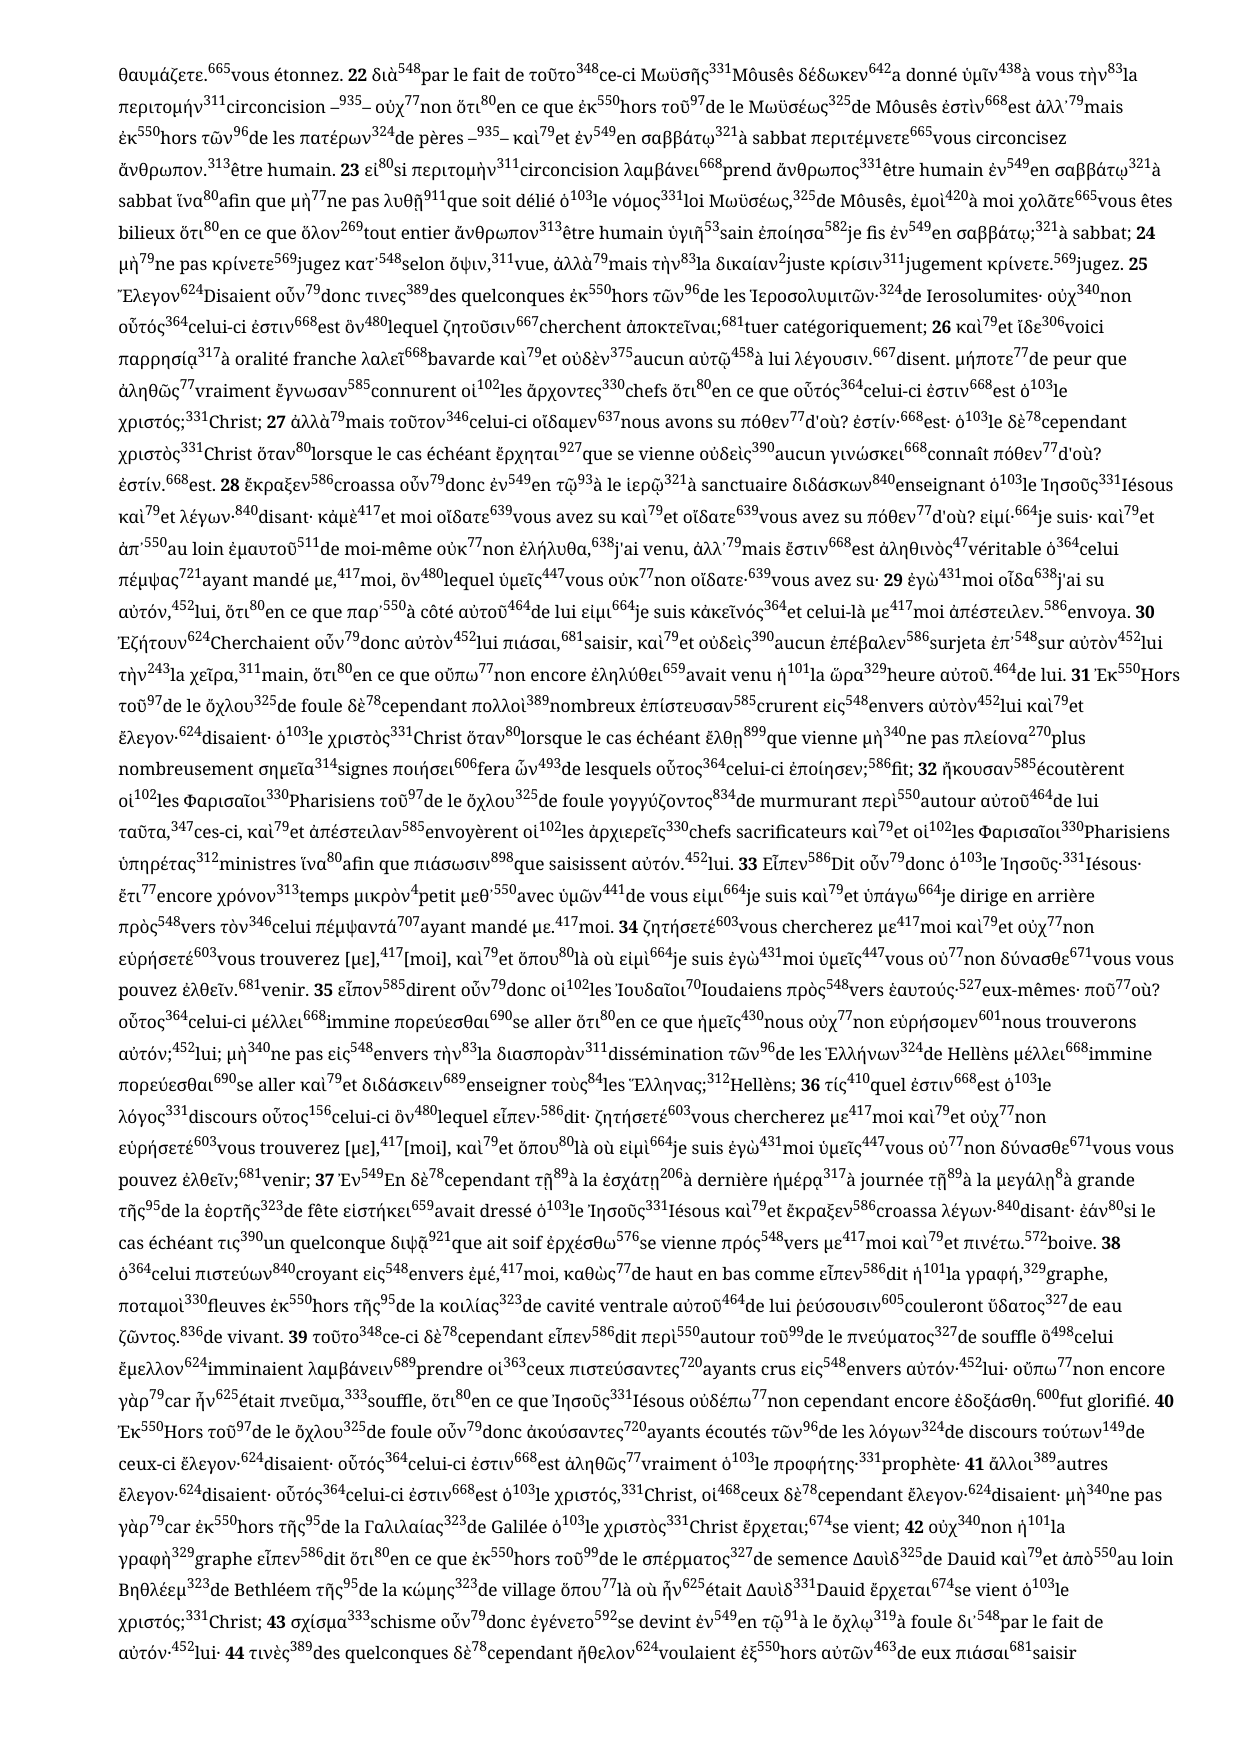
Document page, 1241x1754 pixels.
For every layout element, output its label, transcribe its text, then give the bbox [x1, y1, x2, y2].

text 1 Καὶ79Et μετὰ548après ταῦτα347ces-ci περιεπάτει625piétinait autour ὁ103le Ἰησοῦς331Iésous ἐν549en τῇ89à la Γαλιλαίᾳ·317à Galilée· οὐ77non γὰρ79car ἤθελεν625voulait ἐν549en τῇ89à la Ἰουδαίᾳ317à Ioudaia περιπατεῖν,689piétiner autour, ὅτι80en ce que ἐζήτουν624cherchaient αὐτὸν452lui οἱ102les Ἰουδαῖοι70Ioudaiens ἀποκτεῖναι.681tuer catégoriquement. 2 Ἦν625Était δὲ78cependant ἐγγὺς77proche ἡ101la ἑορτὴ329fête τῶν96de les Ἰουδαίων64de Ioudaiens ἡ101la σκηνοπηγία.329mise en place de tente. 3 εἶπον585dirent οὖν79donc πρὸς548vers αὐτὸν452lui οἱ102les ἀδελφοὶ330frères αὐτοῦ·464de lui· μετάβηθι554dépasse ἐντεῦθεν77d'ici καὶ79et ὕπαγε570dirige en arrière εἰς548envers τὴν83la Ἰουδαίαν,311Ioudaia, ἵνα80afin que καὶ77aussi οἱ102les μαθηταί330disciples σου442de toi θεωρήσουσιν605observeront σοῦ442de toi τὰ86les ἔργα314travaux ἃ481lesquels ποιεῖς·666tu fais· 4 οὐδεὶς390aucun γάρ79car τι375un quelconque ἐν549en κρυπτῷ61à caché ποιεῖ668fait καὶ79et ζητεῖ668cherche αὐτὸς542lui-même ἐν549en παρρησίᾳ317à oralité franche εἶναι.689être. εἰ80si ταῦτα347ces-ci ποιεῖς,666tu fais, φανέρωσον554rends visible σεαυτὸν516toi-même τῷ91à le κόσμῳ.319à monde. 5 οὐδὲ77non cependant γὰρ79car οἱ102les ἀδελφοὶ330frères αὐτοῦ464de lui ἐπίστευον624croyaient εἰς548envers αὐτόν.452lui. 6 λέγει668dit οὖν79donc αὐτοῖς457à eux ὁ103le Ἰησοῦς·331Iésous· ὁ103le καιρὸς331moment ὁ103le ἐμὸς231mien οὔπω77non encore πάρεστιν,668est à côté, ὁ103le δὲ78cependant καιρὸς331moment ὁ103le ὑμέτερος240votre πάντοτέ77en tout moment ἐστιν668est ἕτοιμος.47prêt. 7 οὐ77non δύναται674se peut ὁ103le κόσμος331monde μισεῖν689haïr ὑμᾶς,436vous, ἐμὲ417moi δὲ78cependant μισεῖ,668hait, ὅτι80en ce que ἐγὼ431moi μαρτυρῶ664je témoigne περὶ550autour αὐτοῦ464de lui ὅτι80en ce que τὰ104les ἔργα332travaux αὐτοῦ464de lui πονηρά48méchants ἐστιν.668est. 8 ὑμεῖς447vous ἀνάβητε553montez εἰς548envers τὴν83la ἑορτήν·311fête· ἐγὼ431moi οὔπω77non encore ἀναβαίνω664je monte εἰς548envers τὴν83la ἑορτὴν311fête ταύτην,136celle-ci, ὅτι80en ce que ὁ103le ἐμὸς231mien καιρὸς331moment οὔπω77non encore πεπλήρωται.654a été fait plénitude. 9 ταῦτα347ces-ci δὲ78cependant εἰπὼν721ayant dit αὐτοῖς457à eux ἔμεινεν586resta ἐν549en τῇ89à la Γαλιλαίᾳ.317à Galilée. 10 Ὡς80Comme δὲ78cependant ἀνέβησαν585montèrent οἱ102les ἀδελφοὶ330frères αὐτοῦ464de lui εἰς548envers τὴν83la ἑορτήν,311fête, τότε77alors καὶ77aussi αὐτὸς469lui ἀνέβη586monta οὐ77non φανερῶς77visiblement ἀλλ᾽79mais [ὡς]80[comme] ἐν549en κρυπτῷ.61à caché. 11 οἱ102les οὖν79donc Ἰουδαῖοι70Ioudaiens ἐζήτουν624cherchaient αὐτὸν452lui ἐν549en τῇ89à la ἑορτῇ317à fête καὶ79et ἔλεγον·624disaient· ποῦ77où? ἐστιν668est ἐκεῖνος;364celui-là; 12 καὶ79et γογγυσμὸς331murmure περὶ550autour αὐτοῦ464de lui ἦν625était πολὺς390nombreux ἐν549en τοῖς90à les ὄχλοις·318à foules· οἱ363ceux μὲν79certes ἔλεγον624disaient ὅτι80en ce que ἀγαθός47bon ἐστιν,668est, ἄλλοι389autres [δὲ]78[cependant] ἔλεγον·624disaient· οὔ,340non, ἀλλὰ79mais πλανᾷ668égare τὸν85le ὄχλον.313foule. 13 οὐδεὶς390aucun μέντοι79néanmoins παρρησίᾳ317à oralité franche ἐλάλει625bavardait περὶ550autour αὐτοῦ464de lui διὰ548par le fait de τὸν85le φόβον313effroi τῶν96de les Ἰουδαίων.64de Ioudaiens. 14 Ἤδη77Déjà δὲ78cependant τῆς95de la ἑορτῆς323de fête μεσούσης832de étante au milieu ἀνέβη586monta Ἰησοῦς331Iésous εἰς548envers τὸ87le ἱερὸν315sanctuaire καὶ79et ἐδίδασκεν.625enseignait. 15 ἐθαύμαζον624étonnaient οὖν79donc οἱ102les Ἰουδαῖοι70Ioudaiens λέγοντες·839disants· πῶς77comment? οὗτος364celui-ci γράμματα314lettres οἶδεν642a su μὴ77ne pas μεμαθηκώς;783ayant appris; 16 ἀπεκρίθη600fut répondu οὖν79donc αὐτοῖς457à eux [ὁ]364[celui] Ἰησοῦς331Iésous καὶ79et εἶπεν·586dit· ἡ101la ἐμὴ229mienne διδαχὴ329enseignement οὐκ77non ἔστιν668est ἐμὴ425mienne ἀλλὰ79mais τοῦ358de celui πέμψαντός716de ayant mandé με·417moi· 17 ἐάν80si le cas échéant τις390un quelconque θέλῃ921que veuille τὸ87le θέλημα315volonté αὐτοῦ464de lui ποιεῖν,689faire, γνώσεται612se connaîtra περὶ550autour τῆς95de la διδαχῆς323de enseignement πότερον77lequel des deux ἐκ550hors τοῦ97de le θεοῦ325de Dieu ἐστιν668est ἢ79ou ἐγὼ431moi ἀπ᾽550au loin ἐμαυτοῦ511de moi-même λαλῶ.664je bavarde. 18 ὁ364celui ἀφ᾽550au loin ἑαυτοῦ537de lui-même λαλῶν840bavardant τὴν83la δόξαν311gloire τὴν243la ἰδίαν113en propre ζητεῖ·668cherche· ὁ364celui δὲ78cependant ζητῶν840cherchant τὴν83la δόξαν311gloire τοῦ358de celui πέμψαντος716de ayant mandé αὐτὸν452lui οὗτος364celui-ci ἀληθής47vrai ἐστιν668est καὶ79et ἀδικία329injustice ἐν549en αὐτῷ458à lui οὐκ77non ἔστιν.668est. 19 Οὐ340Non Μωϋσῆς331Môusês δέδωκεν642a donné ὑμῖν438à vous τὸν85le νόμον;313loi; καὶ79et οὐδεὶς390aucun ἐξ550hors ὑμῶν441de vous ποιεῖ668fait τὸν85le νόμον.313loi. τί399quel με417moi ζητεῖτε665vous cherchez ἀποκτεῖναι;681tuer catégoriquement; 20 ἀπεκρίθη600fut répondu ὁ103le ὄχλος·331foule· δαιμόνιον315démon ἔχεις·666tu as· τίς410quel σε437toi ζητεῖ668cherche ἀποκτεῖναι;681tuer catégoriquement; 21 ἀπεκρίθη600fut répondu Ἰησοῦς331Iésous καὶ79et εἶπεν586dit αὐτοῖς·457à eux· ἓν181un ἔργον315travail ἐποίησα582je fis καὶ79et πάντες389tous θαυμάζετε.665vous étonnez. 22 διὰ548par le fait de τοῦτο348ce-ci Μωϋσῆς331Môusês δέδωκεν642a donné ὑμῖν438à vous τὴν83la περιτομήν311circoncision –935– οὐχ77non ὅτι80en ce que ἐκ550hors τοῦ97de le Μωϋσέως325de Môusês ἐστὶν668est ἀλλ᾽79mais ἐκ550hors τῶν96de les πατέρων324de pères –935– καὶ79et ἐν549en σαββάτῳ321à sabbat περιτέμνετε665vous circoncisez ἄνθρωπον.313être humain. 23 εἰ80si περιτομὴν311circoncision λαμβάνει668prend ἄνθρωπος331être humain ἐν549en σαββάτῳ321à sabbat ἵνα80afin que μὴ77ne pas λυθῇ911que soit délié ὁ103le νόμος331loi Μωϋσέως,325de Môusês, ἐμοὶ420à moi χολᾶτε665vous êtes bilieux ὅτι80en ce que ὅλον269tout entier ἄνθρωπον313être humain ὑγιῆ53sain ἐποίησα582je fis ἐν549en σαββάτῳ;321à sabbat; 24 μὴ79ne pas κρίνετε569jugez κατ᾽548selon ὄψιν,311vue, ἀλλὰ79mais τὴν83la δικαίαν2juste κρίσιν311jugement κρίνετε.569jugez. 25 Ἔλεγον624Disaient οὖν79donc τινες389des quelconques ἐκ550hors τῶν96de les Ἱεροσολυμιτῶν·324de Ierosolumites· οὐχ340non οὗτός364celui-ci ἐστιν668est ὃν480lequel ζητοῦσιν667cherchent ἀποκτεῖναι;681tuer catégoriquement; 26 καὶ79et ἴδε306voici παρρησίᾳ317à oralité franche λαλεῖ668bavarde καὶ79et οὐδὲν375aucun αὐτῷ458à lui λέγουσιν.667disent. μήποτε77de peur que ἀληθῶς77vraiment ἔγνωσαν585connurent οἱ102les ἄρχοντες330chefs ὅτι80en ce que οὗτός364celui-ci ἐστιν668est ὁ103le χριστός;331Christ; 27 ἀλλὰ79mais τοῦτον346celui-ci οἴδαμεν637nous avons su πόθεν77d'où? ἐστίν·668est· ὁ103le δὲ78cependant χριστὸς331Christ ὅταν80lorsque le cas échéant ἔρχηται927que se vienne οὐδεὶς390aucun γινώσκει668connaît πόθεν77d'où? ἐστίν.668est. 28 ἔκραξεν586croassa οὖν79donc ἐν549en τῷ93à le ἱερῷ321à sanctuaire διδάσκων840enseignant ὁ103le Ἰησοῦς331Iésous καὶ79et λέγων·840disant· κἀμὲ417et moi οἴδατε639vous avez su καὶ79et οἴδατε639vous avez su πόθεν77d'où? εἰμί·664je suis· καὶ79et ἀπ᾽550au loin ἐμαυτοῦ511de moi-même οὐκ77non ἐλήλυθα,638j'ai venu, ἀλλ᾽79mais ἔστιν668est ἀληθινὸς47véritable ὁ364celui πέμψας721ayant mandé με,417moi, ὃν480lequel ὑμεῖς447vous οὐκ77non οἴδατε·639vous avez su· 29 ἐγὼ431moi οἶδα638j'ai su αὐτόν,452lui, ὅτι80en ce que παρ᾽550à côté αὐτοῦ464de lui εἰμι664je suis κἀκεῖνός364et celui-là με417moi ἀπέστειλεν.586envoya. 30 Ἐζήτουν624Cherchaient οὖν79donc αὐτὸν452lui πιάσαι,681saisir, καὶ79et οὐδεὶς390aucun ἐπέβαλεν586surjeta ἐπ᾽548sur αὐτὸν452lui τὴν243la χεῖρα,311main, ὅτι80en ce que οὔπω77non encore ἐληλύθει659avait venu ἡ101la ὥρα329heure αὐτοῦ.464de lui. 31 Ἐκ550Hors τοῦ97de le ὄχλου325de foule δὲ78cependant πολλοὶ389nombreux ἐπίστευσαν585crurent εἰς548envers αὐτὸν452lui καὶ79et ἔλεγον·624disaient· ὁ103le χριστὸς331Christ ὅταν80lorsque le cas échéant ἔλθῃ899que vienne μὴ340ne pas πλείονα270plus nombreusement σημεῖα314signes ποιήσει606fera ὧν493de lesquels οὗτος364celui-ci ἐποίησεν;586fit; 32 ἤκουσαν585écoutèrent οἱ102les Φαρισαῖοι330Pharisiens τοῦ97de le ὄχλου325de foule γογγύζοντος834de murmurant περὶ550autour αὐτοῦ464de lui ταῦτα,347ces-ci, καὶ79et ἀπέστειλαν585envoyèrent οἱ102les ἀρχιερεῖς330chefs sacrificateurs καὶ79et οἱ102les Φαρισαῖοι330Pharisiens ὑπηρέτας312ministres ἵνα80afin que πιάσωσιν898que saisissent αὐτόν.452lui. 33 Εἶπεν586Dit οὖν79donc ὁ103le Ἰησοῦς·331Iésous· ἔτι77encore χρόνον313temps μικρὸν4petit μεθ᾽550avec ὑμῶν441de vous εἰμι664je suis καὶ79et ὑπάγω664je dirige en arrière πρὸς548vers τὸν346celui πέμψαντά707ayant mandé με.417moi. 34 ζητήσετέ603vous chercherez με417moi καὶ79et οὐχ77non εὑρήσετέ603vous trouverez [με],417[moi], καὶ79et ὅπου80là où εἰμὶ664je suis ἐγὼ431moi ὑμεῖς447vous οὐ77non δύνασθε671vous vous pouvez ἐλθεῖν.681venir. 35 εἶπον585dirent οὖν79donc οἱ102les Ἰουδαῖοι70Ioudaiens πρὸς548vers ἑαυτούς·527eux-mêmes· ποῦ77où? οὗτος364celui-ci μέλλει668immine πορεύεσθαι690se aller ὅτι80en ce que ἡμεῖς430nous οὐχ77non εὑρήσομεν601nous trouverons αὐτόν;452lui; μὴ340ne pas εἰς548envers τὴν83la διασπορὰν311dissémination τῶν96de les Ἑλλήνων324de Hellèns μέλλει668immine πορεύεσθαι690se aller καὶ79et διδάσκειν689enseigner τοὺς84les Ἕλληνας;312Hellèns; 36 τίς410quel ἐστιν668est ὁ103le λόγος331discours οὗτος156celui-ci ὃν480lequel εἶπεν·586dit· ζητήσετέ603vous chercherez με417moi καὶ79et οὐχ77non εὑρήσετέ603vous trouverez [με],417[moi], καὶ79et ὅπου80là où εἰμὶ664je suis ἐγὼ431moi ὑμεῖς447vous οὐ77non δύνασθε671vous vous pouvez ἐλθεῖν;681venir; 37 Ἐν549En δὲ78cependant τῇ89à la ἐσχάτῃ206à dernière ἡμέρᾳ317à journée τῇ89à la μεγάλῃ8à grande τῆς95de la ἑορτῆς323de fête εἱστήκει659avait dressé ὁ103le Ἰησοῦς331Iésous καὶ79et ἔκραξεν586croassa λέγων·840disant· ἐάν80si le cas échéant τις390un quelconque διψᾷ921que ait soif ἐρχέσθω576se vienne πρός548vers με417moi καὶ79et πινέτω.572boive. 38 ὁ364celui πιστεύων840croyant εἰς548envers ἐμέ,417moi, καθὼς77de haut en bas comme εἶπεν586dit ἡ101la γραφή,329graphe, ποταμοὶ330fleuves ἐκ550hors τῆς95de la κοιλίας323de cavité ventrale αὐτοῦ464de lui ῥεύσουσιν605couleront ὕδατος327de eau ζῶντος.836de vivant. 39 τοῦτο348ce-ci δὲ78cependant εἶπεν586dit περὶ550autour τοῦ99de le πνεύματος327de souffle ὃ498celui ἔμελλον624imminaient λαμβάνειν689prendre οἱ363ceux πιστεύσαντες720ayants crus εἰς548envers αὐτόν·452lui· οὔπω77non encore γὰρ79car ἦν625était πνεῦμα,333souffle, ὅτι80en ce que Ἰησοῦς331Iésous οὐδέπω77non cependant encore ἐδοξάσθη.600fut glorifié. 40 Ἐκ550Hors τοῦ97de le ὄχλου325de foule οὖν79donc ἀκούσαντες720ayants écoutés τῶν96de les λόγων324de discours τούτων149de ceux-ci ἔλεγον·624disaient· οὗτός364celui-ci ἐστιν668est ἀληθῶς77vraiment ὁ103le προφήτης·331prophète· 41 ἄλλοι389autres ἔλεγον·624disaient· οὗτός364celui-ci ἐστιν668est ὁ103le χριστός,331Christ, οἱ468ceux δὲ78cependant ἔλεγον·624disaient· μὴ340ne pas γὰρ79car ἐκ550hors τῆς95de la Γαλιλαίας323de Galilée ὁ103le χριστὸς331Christ ἔρχεται;674se vient; 42 οὐχ340non ἡ101la γραφὴ329graphe εἶπεν586dit ὅτι80en ce que ἐκ550hors τοῦ99de le σπέρματος327de semence Δαυὶδ325de Dauid καὶ79et ἀπὸ550au loin Βηθλέεμ323de Bethléem τῆς95de la κώμης323de village ὅπου77là où ἦν625était Δαυὶδ331Dauid ἔρχεται674se vient ὁ103le χριστός;331Christ; 43 σχίσμα333schisme οὖν79donc ἐγένετο592se devint ἐν549en τῷ91à le ὄχλῳ319à foule δι᾽548par le fait de αὐτόν·452lui· 44 τινὲς389des quelconques δὲ78cependant ἤθελον624voulaient ἐξ550hors αὐτῶν463de eux πιάσαι681saisir αὐτόν,452lui, ἀλλ᾽79mais οὐδεὶς390aucun ἐπέβαλεν586surjeta ἐπ᾽548sur αὐτὸν452lui τὰς242les χεῖρας.310mains. 45 Ἦλθον585Vinrent οὖν79donc οἱ102les ὑπηρέται330ministres πρὸς548vers τοὺς84les ἀρχιερεῖς312chefs sacrificateurs καὶ79et Φαρισαίους,312Pharisiens, καὶ79et εἶπον585dirent αὐτοῖς457à eux ἐκεῖνοι·363ceux-là· διὰ548par le fait de τί399quel οὐκ77non ἠγάγετε583vous conduisîtes αὐτόν;452lui; 46 ἀπεκρίθησαν599furent répondu οἱ102les ὑπηρέται·330ministres· οὐδέποτε77pas cependant à un moment ἐλάλησεν586bavarda οὕτως77ainsi ἄνθρωπος.331être humain. 47 ἀπεκρίθησαν599furent répondu οὖν79donc αὐτοῖς457à eux οἱ102les Φαρισαῖοι·330Pharisiens· μὴ340ne pas καὶ77aussi ὑμεῖς447vous πεπλάνησθε;651vous avez été égarés; 48 μή340ne pas τις390un quelconque ἐκ550hors τῶν96de les ἀρχόντων324de chefs ἐπίστευσεν586crut εἰς548envers αὐτὸν452lui ἢ79ou ἐκ550hors τῶν96de les Φαρισαίων;324de Pharisiens; 49 ἀλλ᾽79mais ὁ103le ὄχλος331foule οὗτος156celui-ci ὁ364celui μὴ77ne pas γινώσκων840connaissant τὸν85le νόμον313loi ἐπάρατοί46maudits εἰσιν.667sont. 50 λέγει668dit Νικόδημος331Nikodème πρὸς548vers αὐτούς,451eux, ὁ364celui ἐλθὼν721ayant venu πρὸς548vers αὐτὸν452lui [τὸ]366[ce] πρότερον,55plus avant, εἷς71un ὢν840étant ἐξ550hors αὐτῶν·463de eux· 51 μὴ340ne pas ὁ103le νόμος331loi ἡμῶν423de nous κρίνει668juge τὸν85le ἄνθρωπον313être humain ἐὰν80si le cas échéant μὴ77ne pas ἀκούσῃ899que écoute πρῶτον77premièrement παρ᾽550à côté αὐτοῦ464de lui καὶ79et γνῷ899que connaisse τί399quel ποιεῖ;668fait; 52 ἀπεκρίθησαν599furent répondu καὶ79et εἶπαν585dirent αὐτῷ·458à lui· μὴ340ne pas καὶ77aussi σὺ448toi ἐκ550hors τῆς95de la Γαλιλαίας323de Galilée εἶ;666tu es; ἐραύνησον554scrute καὶ79et ἴδε554vois ὅτι80en ce que ἐκ550hors τῆς95de la Γαλιλαίας323de Galilée προφήτης331prophète οὐκ77non ἐγείρεται.680est éveillé. ⟦936⟦ 53 Καὶ79Et ἐπορεύθησαν599furent allé ἕκαστος390chacun εἰς548envers τὸν85le οἶκον313maison αὐτοῦ,464de lui, [118, 59, 1181, 1665]
